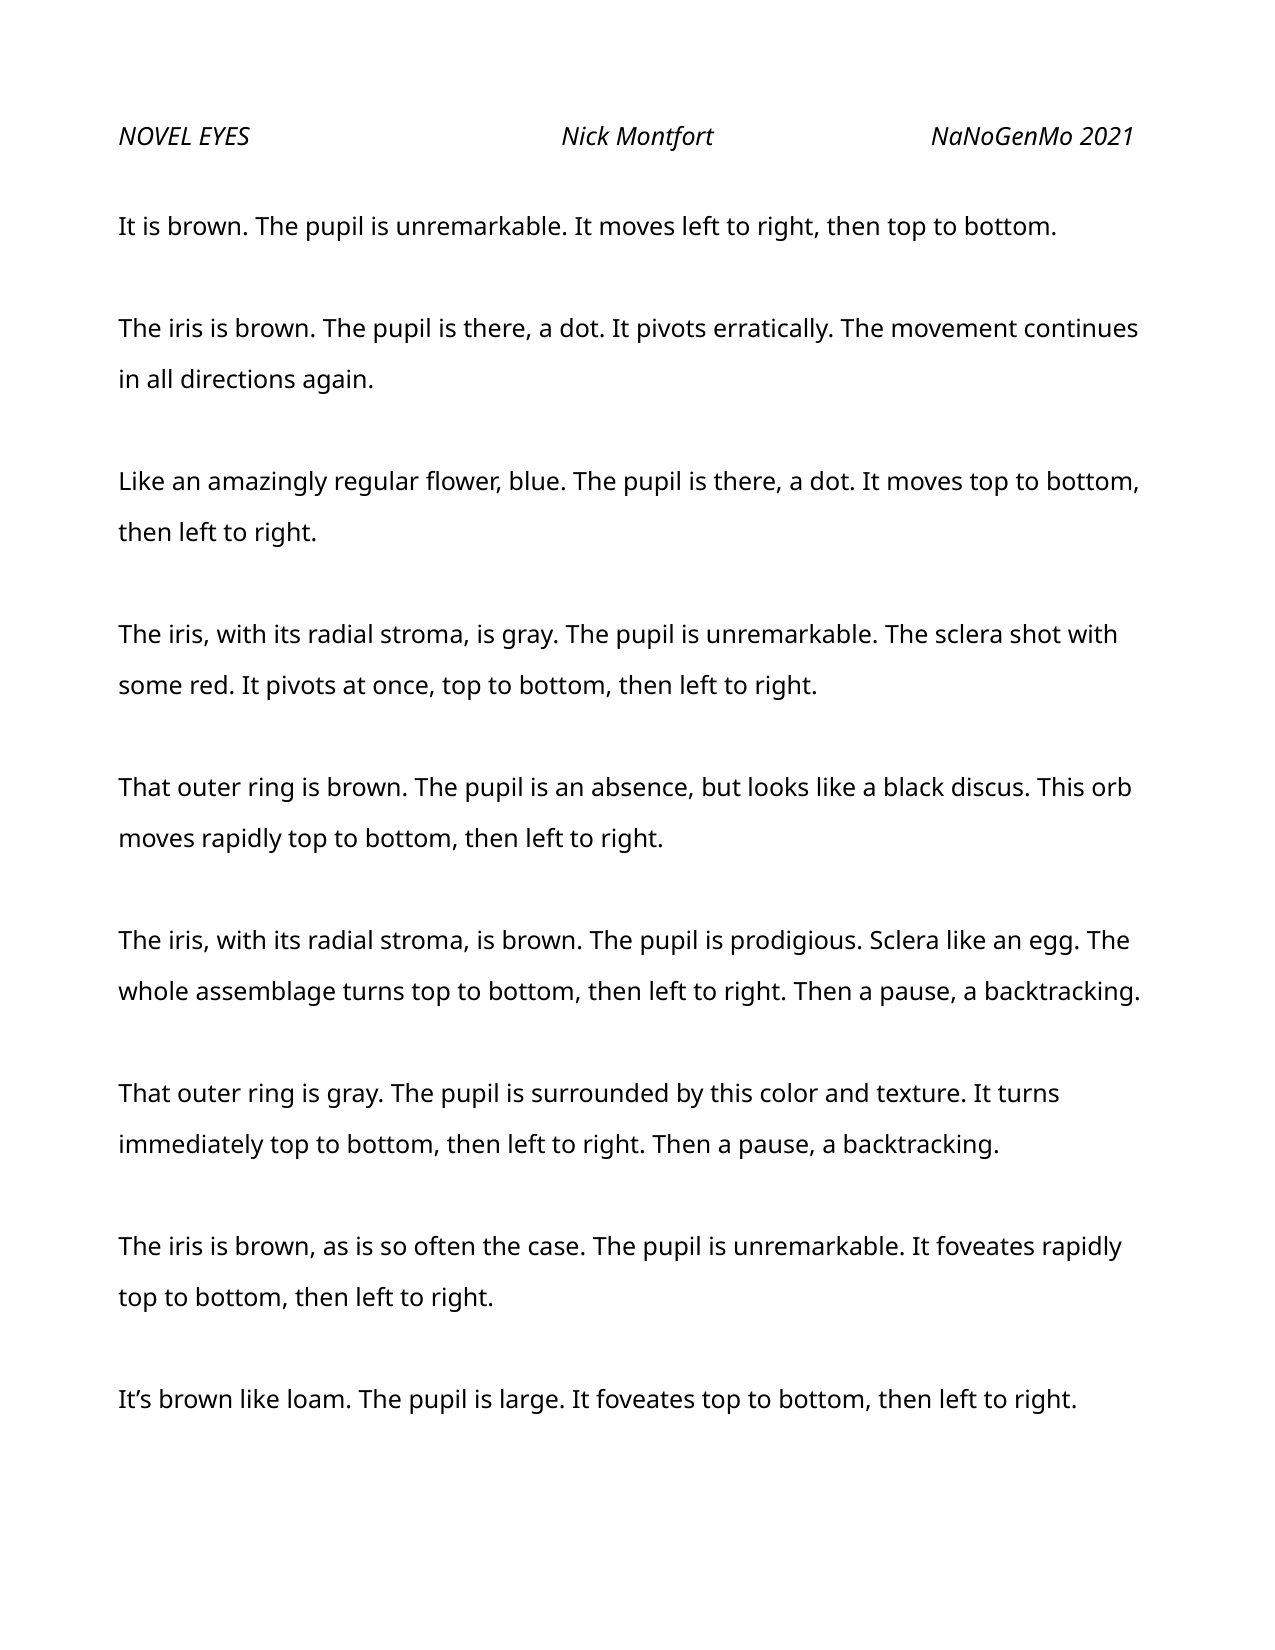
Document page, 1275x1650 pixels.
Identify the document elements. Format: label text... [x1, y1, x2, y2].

text The iris is brown. The pupil is there, a dot. It pivots erratically. The movement continues in all directions again. [118, 310, 1157, 395]
text It’s brown like loam. The pupil is large. It foveates top to bottom, then left to right. [118, 1382, 1157, 1416]
text The iris, with its radial stroma, is brown. The pupil is prodigious. Sclera like an egg. The whole assemblage turns top to bottom, then left to right. Then a pause, a backtracking. [118, 923, 1157, 1008]
text That outer ring is brown. The pupil is an absence, but looks like a black discus. This orb moves rapidly top to bottom, then left to right. [118, 769, 1157, 855]
text It is brown. The pupil is unremarkable. It moves left to right, then top to bottom. [118, 208, 1157, 242]
text The iris is brown, as is so often the case. The pupil is unremarkable. It foveates rapidly top to bottom, then left to right. [118, 1229, 1157, 1314]
text Like an amazingly regular flower, blue. The pupil is there, a dot. It moves top to bottom, then left to right. [118, 463, 1157, 548]
text The iris, with its radial stroma, is gray. The pupil is unremarkable. The sclera shot with some red. It pivots at once, top to bottom, then left to right. [118, 616, 1157, 702]
text That outer ring is gray. The pupil is surrounded by this color and texture. It turns immediately top to bottom, then left to right. Then a pause, a backtracking. [118, 1076, 1157, 1161]
